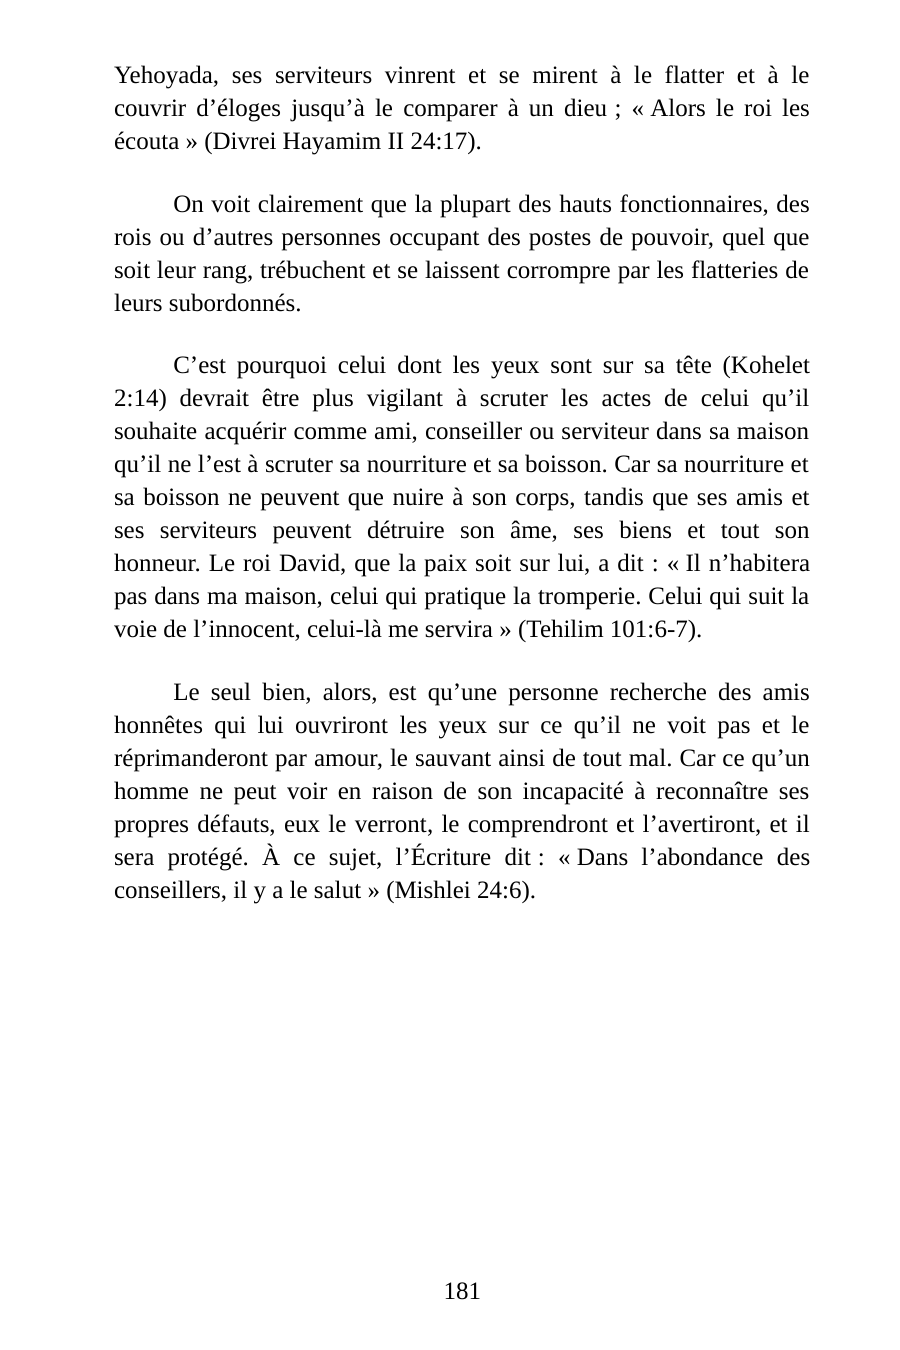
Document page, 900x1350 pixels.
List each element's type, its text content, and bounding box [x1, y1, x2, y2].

text Yehoyada, ses serviteurs vinrent et se mirent à le flatter et à le couvrir d’éloges jusqu’à le comparer à un dieu ; « Alors le roi les écouta » (Divrei Hayamim II 24:17). [114, 60, 810, 155]
text On voit clairement que la plupart des hauts fonctionnaires, des rois ou d’autres personnes occupant des postes de pouvoir, quel que soit leur rang, trébuchent et se laissent corrompre par les flatteries de leurs subordonnés. [114, 189, 810, 317]
text Le seul bien, alors, est qu’une personne recherche des amis honnêtes qui lui ouvriront les yeux sur ce qu’il ne voit pas et le réprimanderont par amour, le sauvant ainsi de tout mal. Car ce qu’un homme ne peut voir en raison de son incapacité à reconnaître ses propres défauts, eux le verront, le comprendront et l’avertiront, et il sera protégé. À ce sujet, l’Écriture dit : « Dans l’abondance des conseillers, il y a le salut » (Mishlei 24:6). [114, 677, 810, 904]
text C’est pourquoi celui dont les yeux sont sur sa tête (Kohelet 2:14) devrait être plus vigilant à scruter les actes de celui qu’il souhaite acquérir comme ami, conseiller ou serviteur dans sa maison qu’il ne l’est à scruter sa nourriture et sa boisson. Car sa nourriture et sa boisson ne peuvent que nuire à son corps, tandis que ses amis et ses serviteurs peuvent détruire son âme, ses biens et tout son honneur. Le roi David, que la paix soit sur lui, a dit : « Il n’habitera pas dans ma maison, celui qui pratique la tromperie. Celui qui suit la voie de l’innocent, celui-là me servira » (Tehilim 101:6-7). [114, 350, 810, 643]
